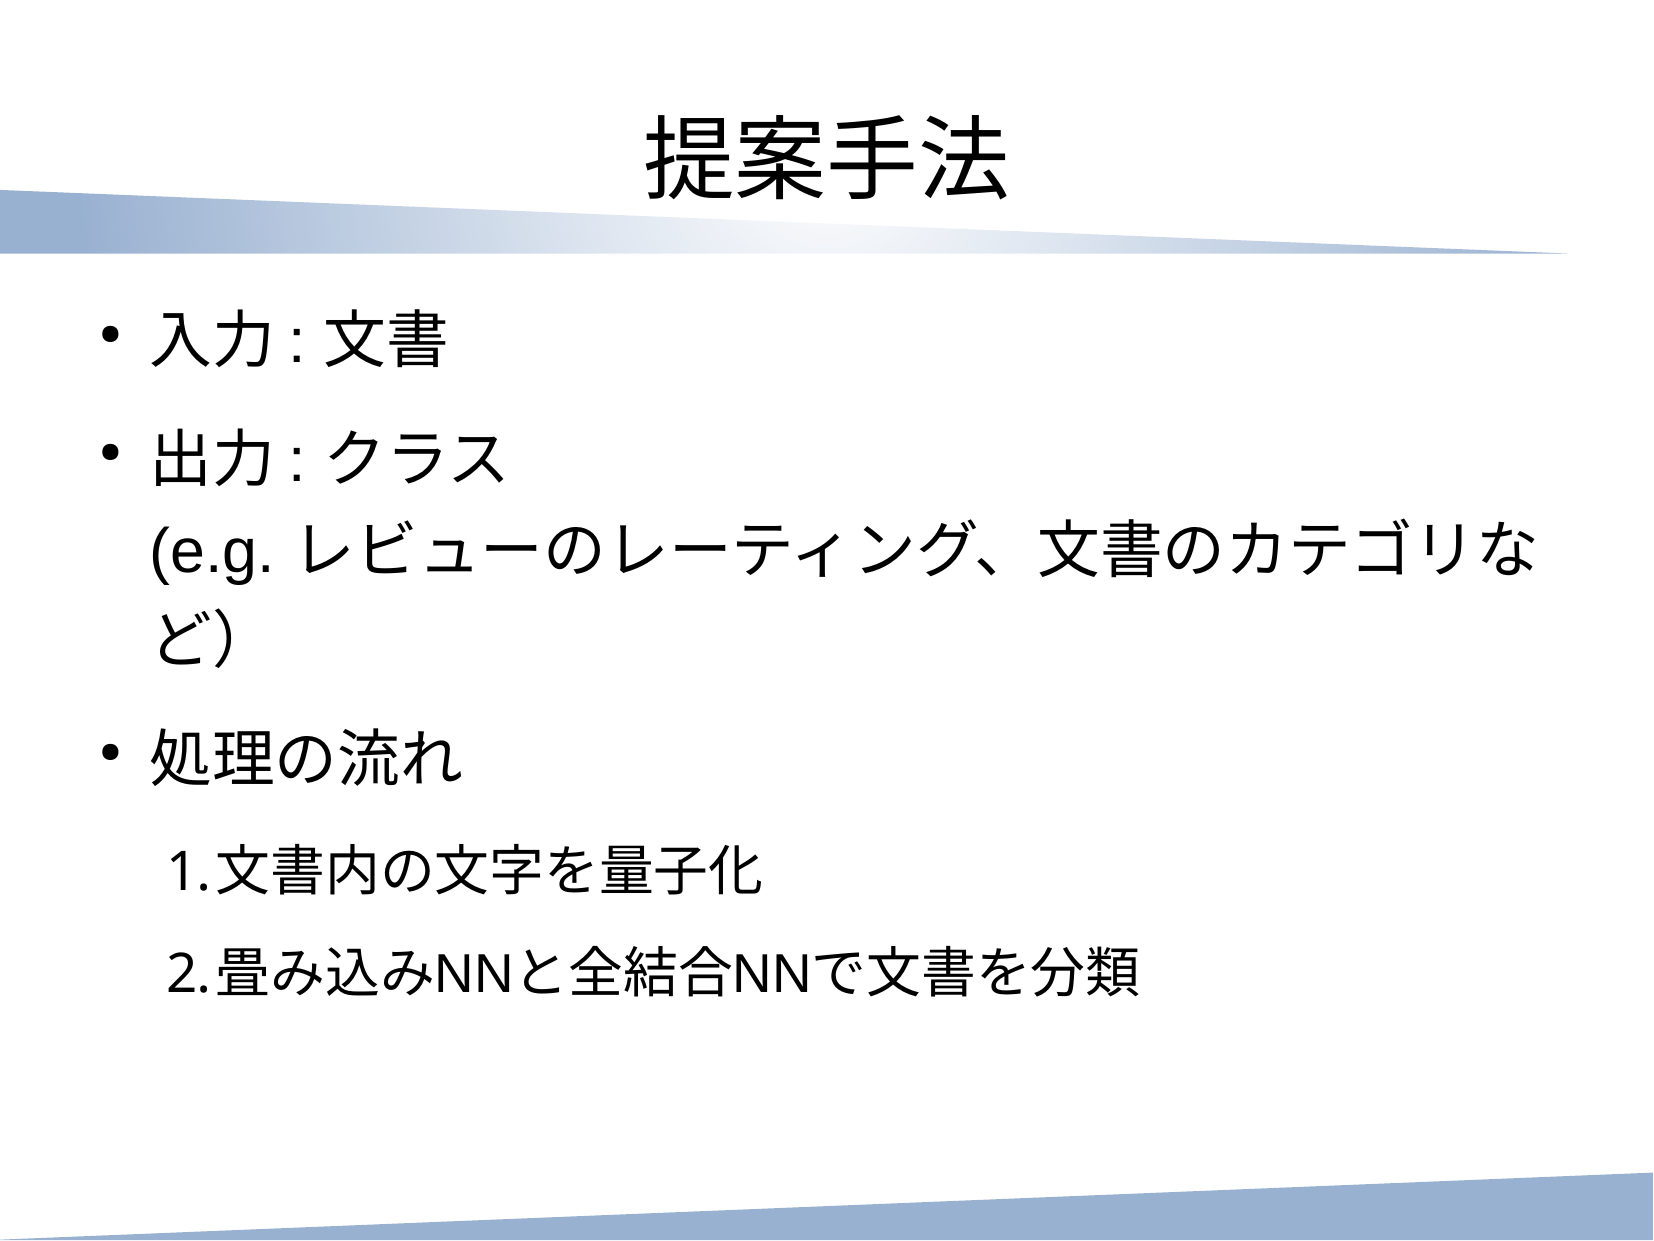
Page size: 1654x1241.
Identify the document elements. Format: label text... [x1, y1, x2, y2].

list 入力 : 文書 出力 : クラス (e.g. レビューのレーティング、文書のカテゴリなど） 処理の流れ 文書内の文字を量子化 畳み込みNNと全結合NNで文書を分類 [82, 290, 1571, 1010]
title 提案手法 [82, 49, 1571, 257]
